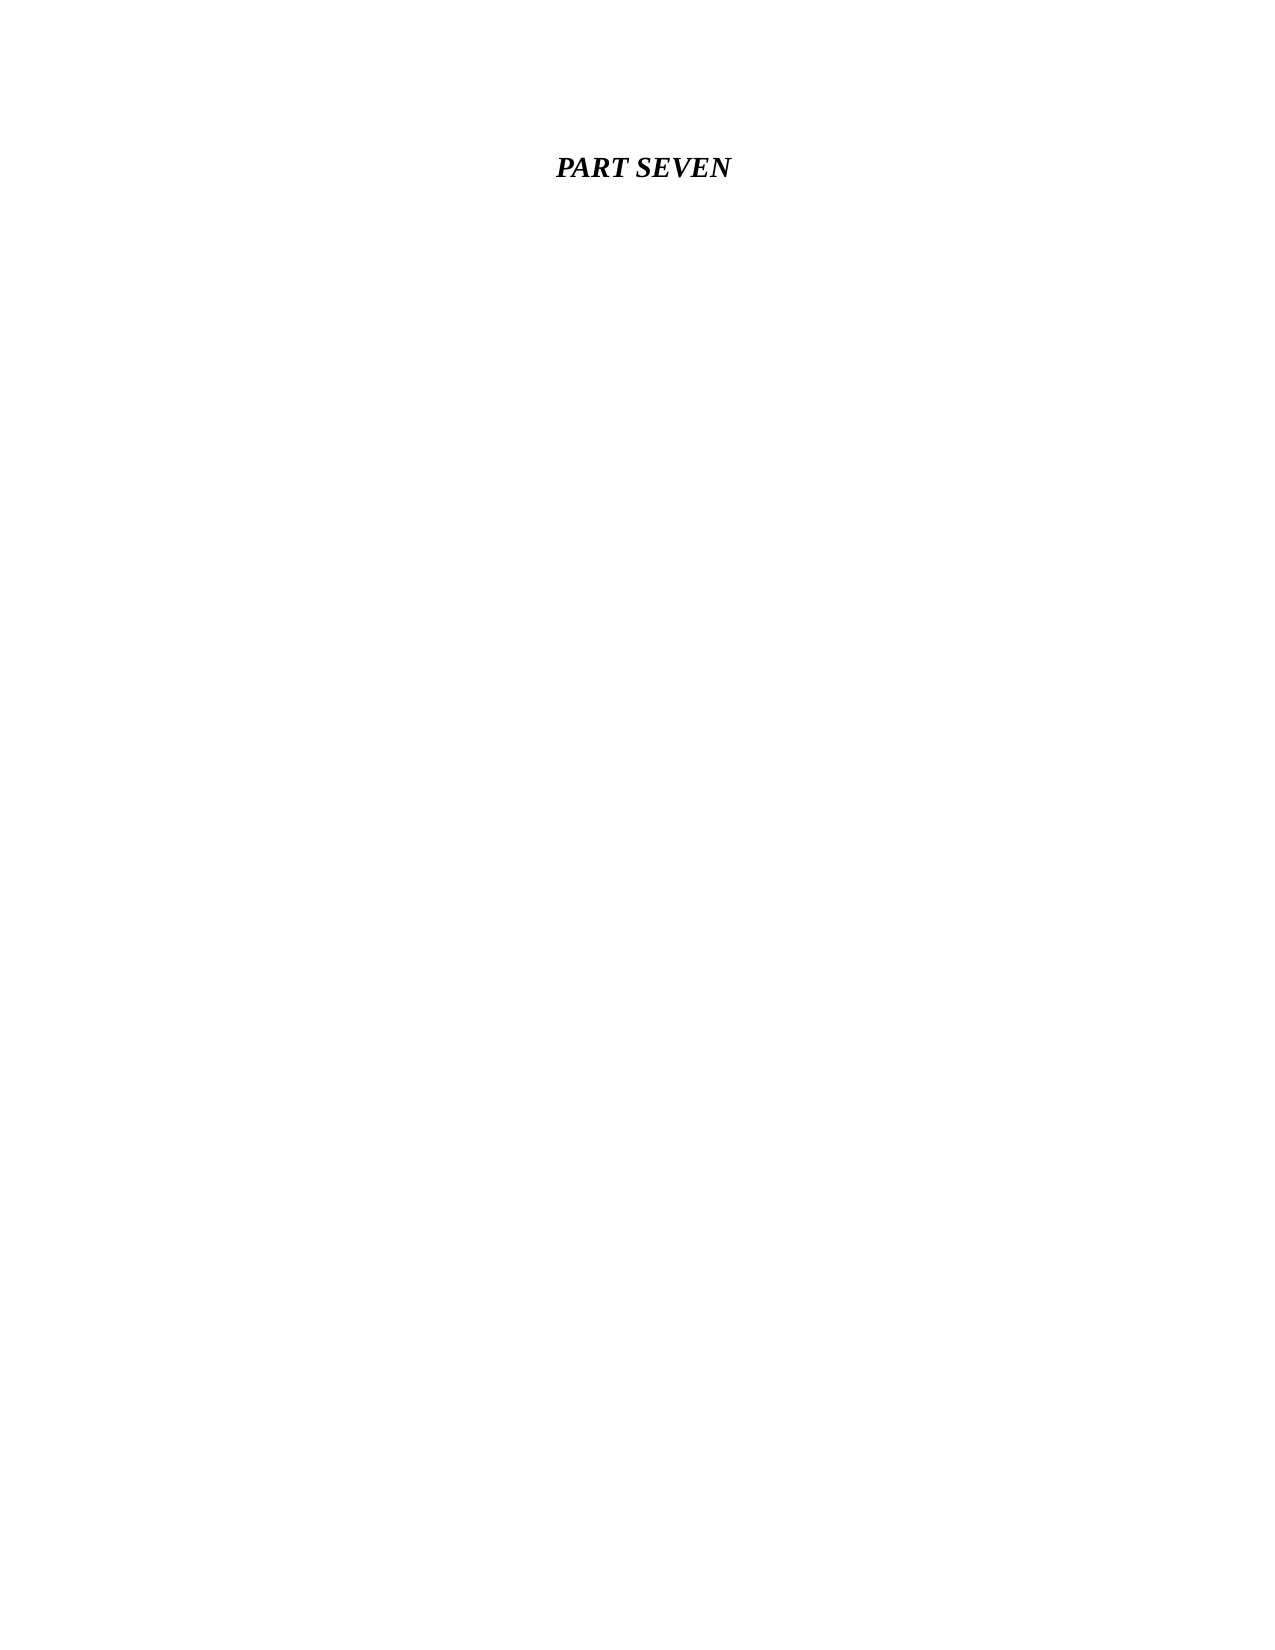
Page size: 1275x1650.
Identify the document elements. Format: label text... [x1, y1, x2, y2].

subtitle PART SEVEN [150, 150, 1125, 183]
